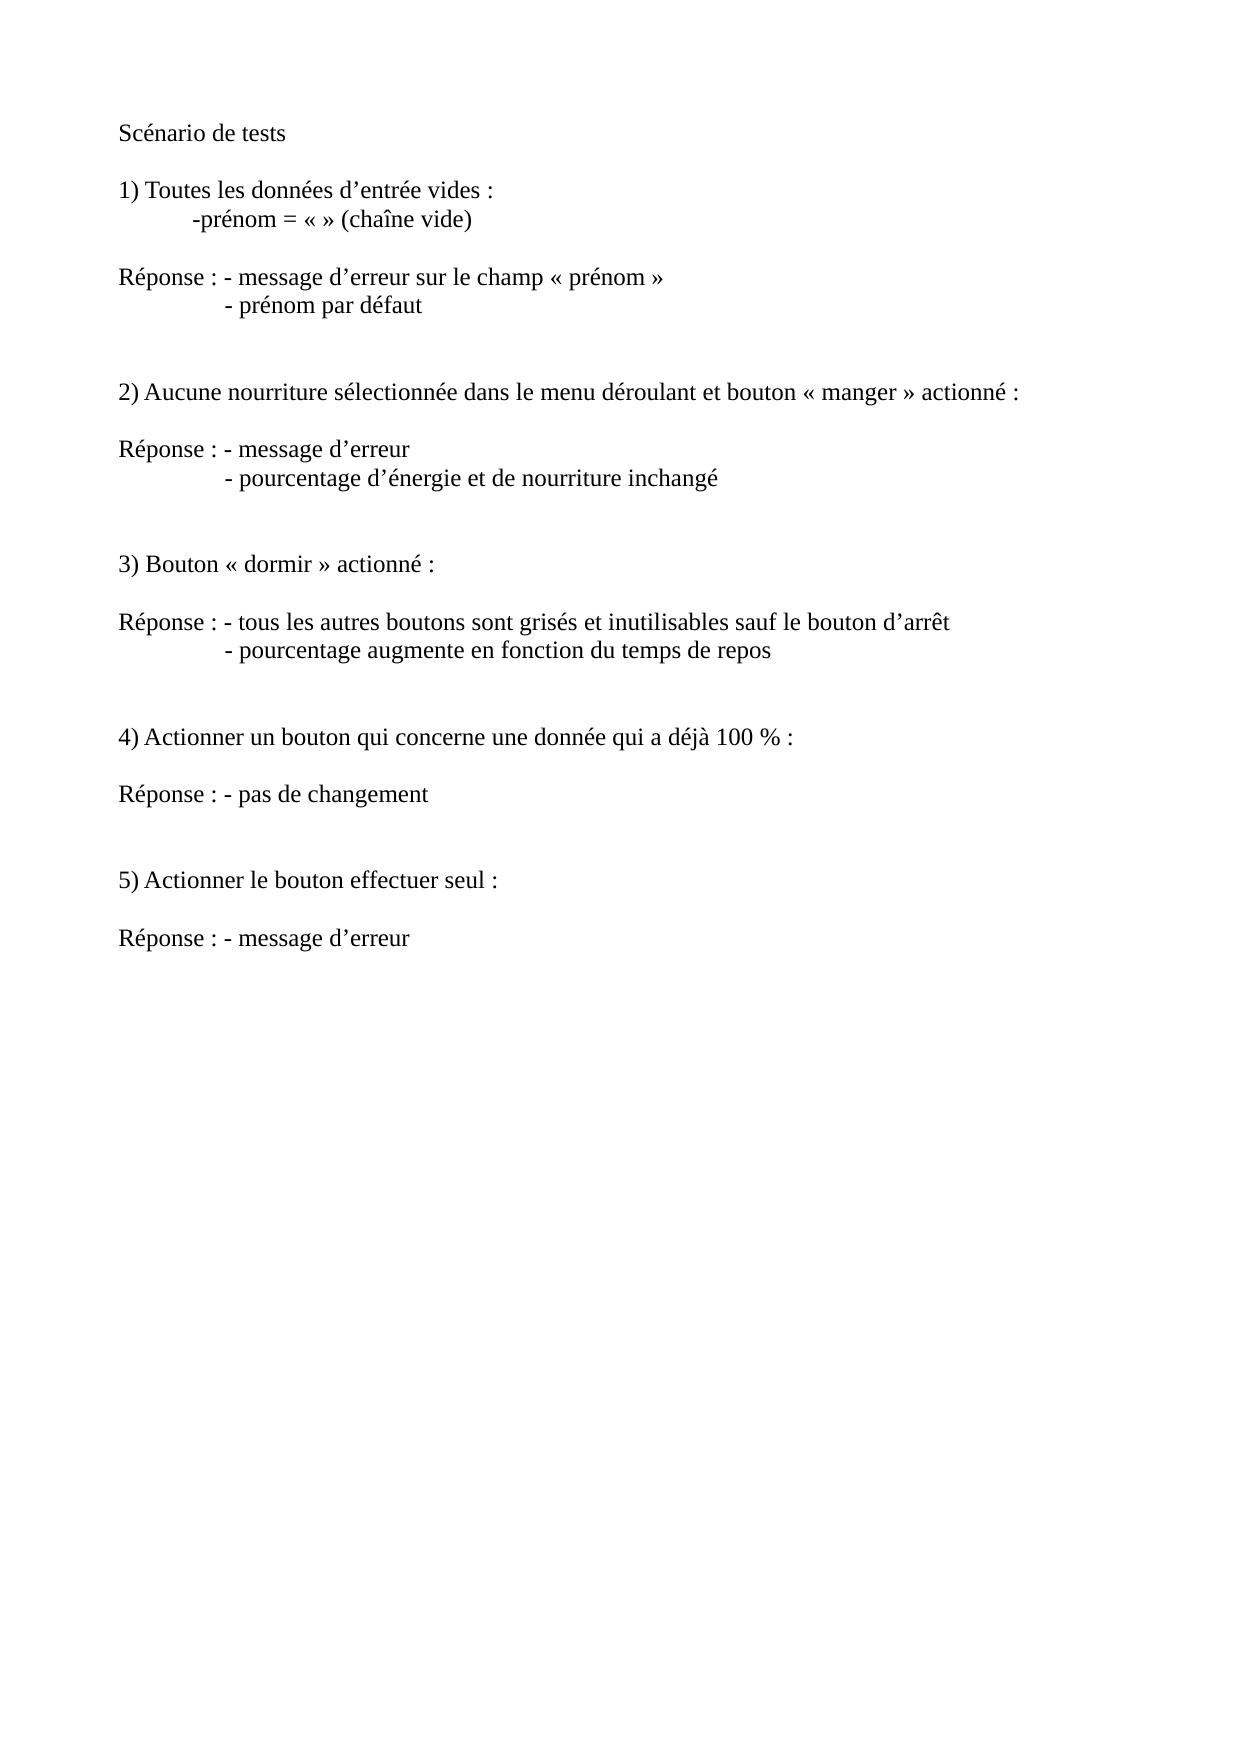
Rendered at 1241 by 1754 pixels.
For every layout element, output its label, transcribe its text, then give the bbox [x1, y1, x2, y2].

text 1) Toutes les données d’entrée vides : [118, 176, 1122, 204]
text 5) Actionner le bouton effectuer seul : [118, 866, 1122, 894]
text 4) Actionner un bouton qui concerne une donnée qui a déjà 100 % : [118, 722, 1122, 751]
text Réponse : - pas de changement [118, 779, 1122, 808]
text Réponse : - message d’erreur [118, 434, 1122, 463]
text Réponse : - tous les autres boutons sont grisés et inutilisables sauf le bouton d’arrêt [118, 607, 1122, 636]
text -prénom = « » (chaîne vide) [118, 204, 1122, 233]
text 2) Aucune nourriture sélectionnée dans le menu déroulant et bouton « manger » actionné : [118, 377, 1122, 406]
text - prénom par défaut [118, 291, 1122, 319]
text 3) Bouton « dormir » actionné : [118, 549, 1122, 578]
text Scénario de tests [118, 118, 1122, 147]
text - pourcentage d’énergie et de nourriture inchangé [118, 463, 1122, 492]
text Réponse : - message d’erreur [118, 923, 1122, 952]
text - pourcentage augmente en fonction du temps de repos [118, 636, 1122, 664]
text Réponse : - message d’erreur sur le champ « prénom » [118, 262, 1122, 291]
